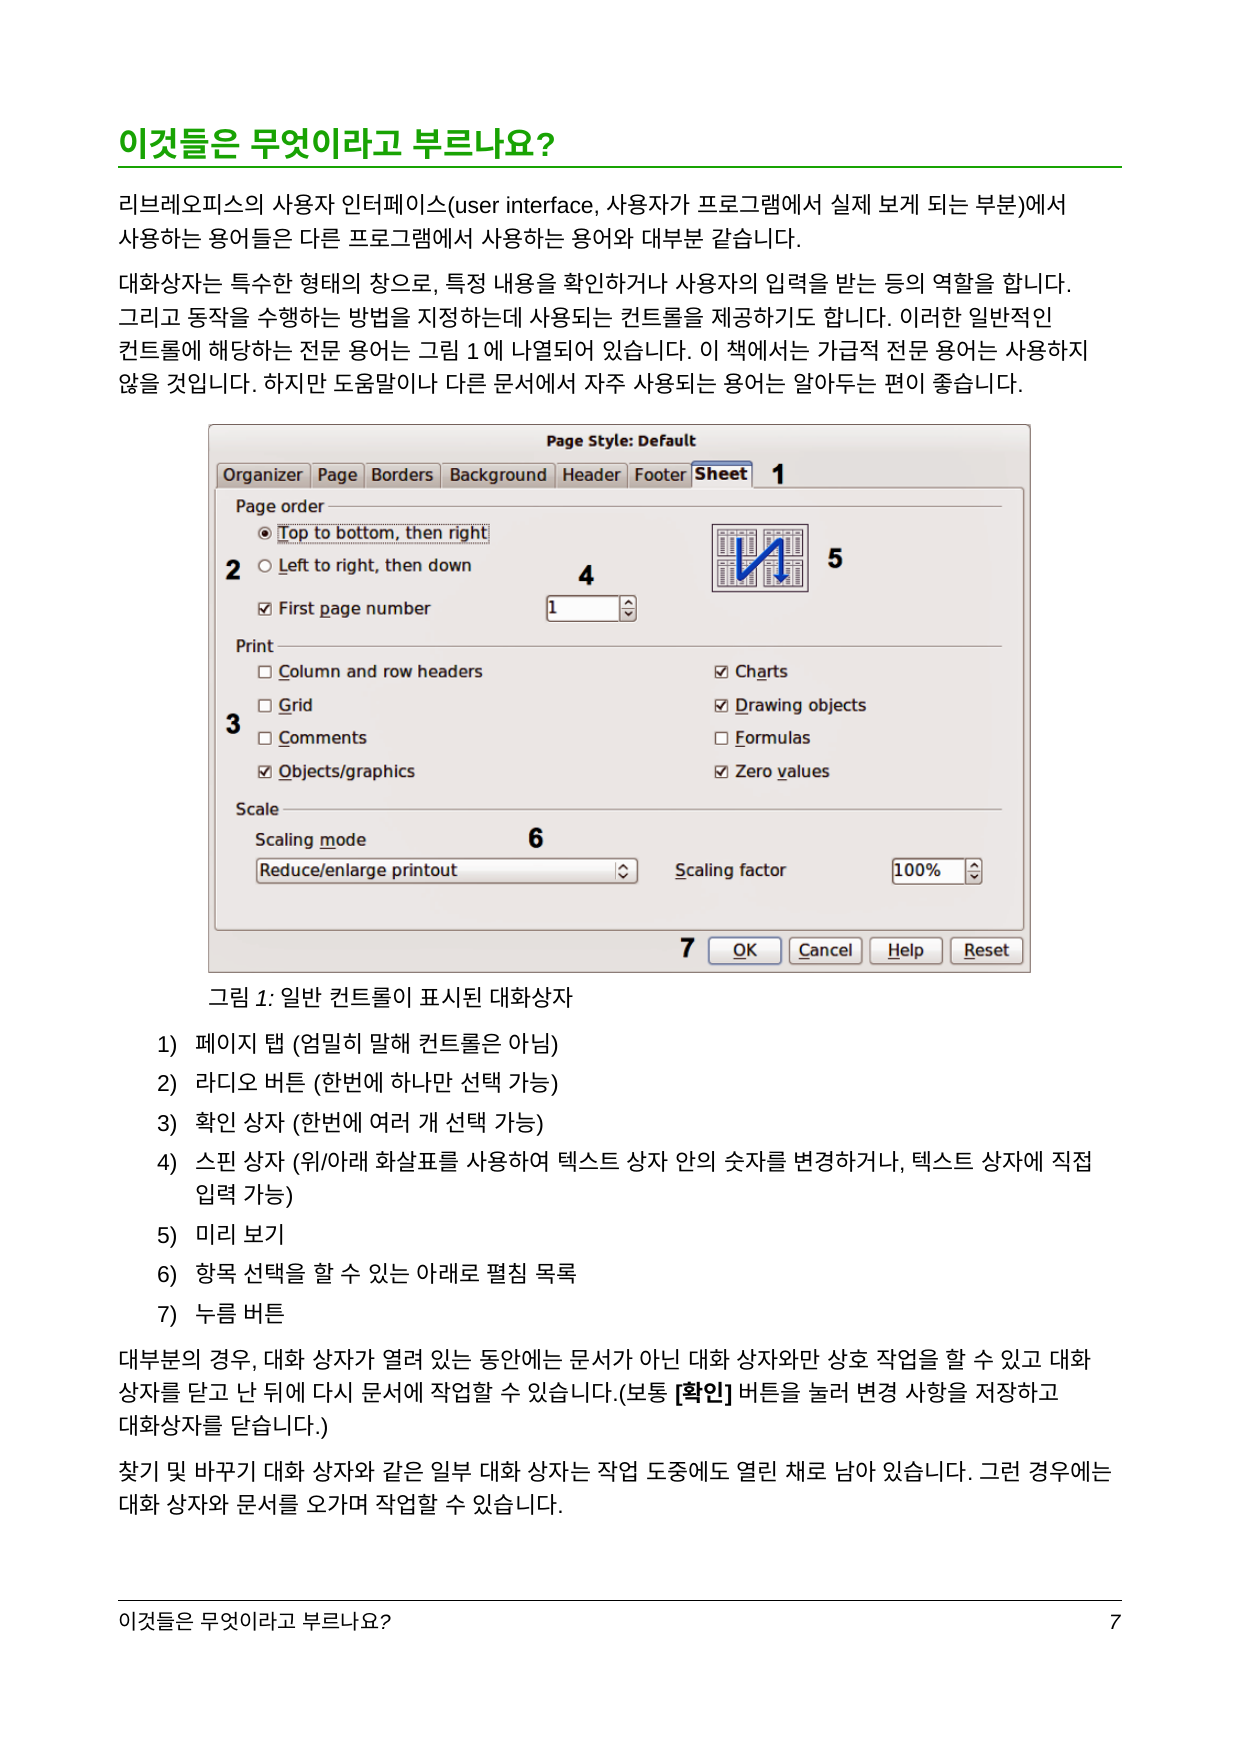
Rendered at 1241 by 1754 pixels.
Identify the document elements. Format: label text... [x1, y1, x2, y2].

list 확인 상자 (한번에 여러 개 선택 가능) [177, 1105, 1122, 1138]
picture [208, 424, 1032, 974]
subtitle 이것들은 무엇이라고 부르나요? [118, 118, 1122, 166]
list 페이지 탭 (엄밀히 말해 컨트롤은 아님) [177, 1026, 1122, 1059]
list 누름 버튼 [177, 1296, 1122, 1329]
list 스핀 상자 (위/아래 화살표를 사용하여 텍스트 상자 안의 숫자를 변경하거나, 텍스트 상자에 직접 입력 가능) [177, 1144, 1122, 1211]
text 찾기 및 바꾸기 대화 상자와 같은 일부 대화 상자는 작업 도중에도 열린 채로 남아 있습니다. 그런 경우에는 대화 상자와 문서를 오가며 작업할 수 있습니다. [118, 1454, 1122, 1520]
list 미리 보기 [177, 1217, 1122, 1250]
text 대화상자는 특수한 형태의 창으로, 특정 내용을 확인하거나 사용자의 입력을 받는 등의 역할을 합니다. 그리고 동작을 수행하는 방법을 지정하는데 사용되는 컨트롤을 제공하기도 합니다. 이러한 일반적인 컨트롤에 해당하는 전문 용어는 그림 1에 나열되어 있습니다. 이 책에서는 가급적 전문 용어는 사용하지 않을 것입니다. 하지만 도움말이나 다른 문서에서 자주 사용되는 용어는 알아두는 편이 좋습니다. [118, 266, 1122, 399]
list 항목 선택을 할 수 있는 아래로 펼침 목록 [177, 1256, 1122, 1289]
list 라디오 버튼 (한번에 하나만 선택 가능) [177, 1065, 1122, 1098]
text 대부분의 경우, 대화 상자가 열려 있는 동안에는 문서가 아닌 대화 상자와만 상호 작업을 할 수 있고 대화 상자를 닫고 난 뒤에 다시 문서에 작업할 수 있습니다.(보통 [확인] 버튼을 눌러 변경 사항을 저장하고 대화상자를 닫습니다.) [118, 1342, 1122, 1441]
text 리브레오피스의 사용자 인터페이스(user interface, 사용자가 프로그램에서 실제 보게 되는 부분)에서 사용하는 용어들은 다른 프로그램에서 사용하는 용어와 대부분 같습니다. [118, 187, 1122, 254]
text 그림1: 일반 컨트롤이 표시된 대화상자 [208, 980, 1032, 1013]
